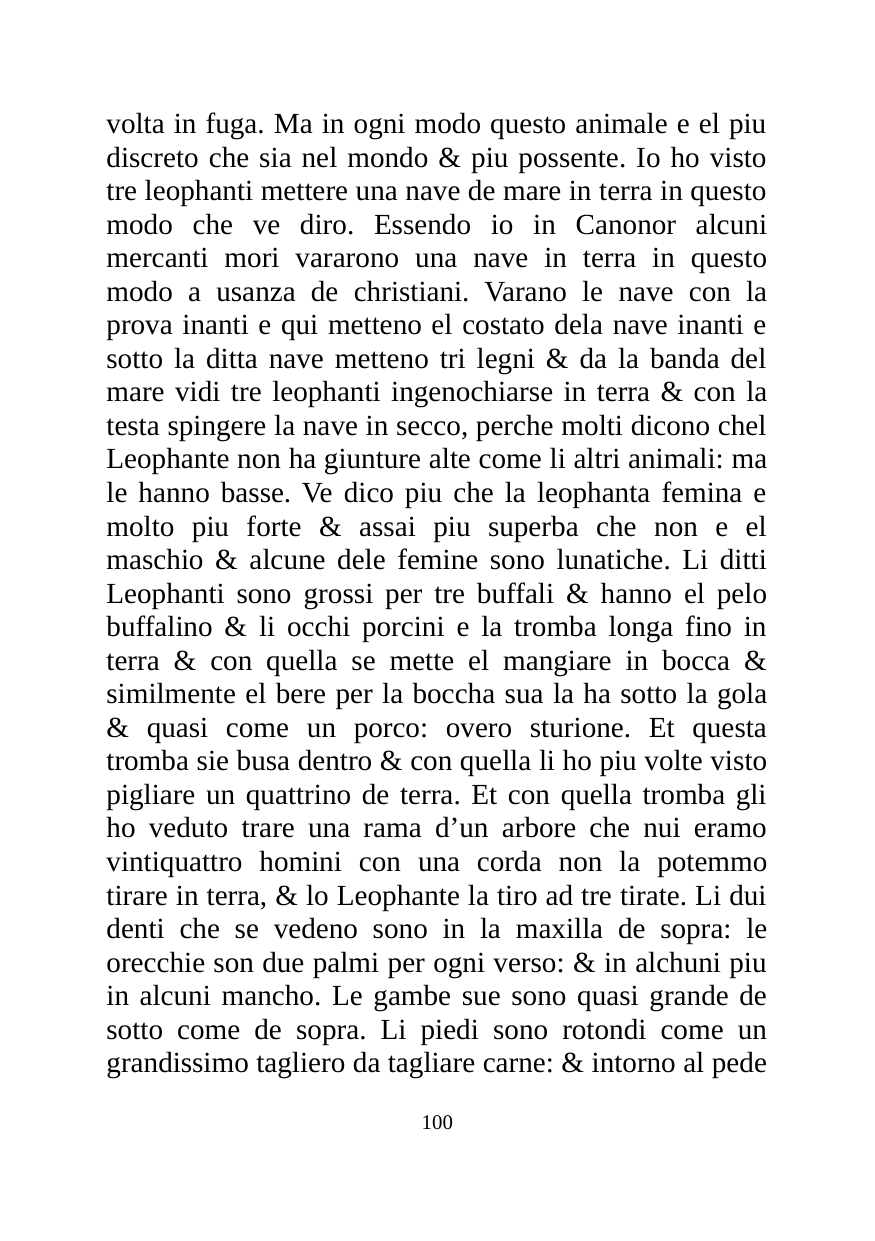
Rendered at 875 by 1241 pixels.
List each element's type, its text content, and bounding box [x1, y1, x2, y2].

text volta in fuga. Ma in ogni modo questo animale e el piu discreto che sia nel mondo & piu possente. Io ho visto tre leophanti mettere una nave de mare in terra in questo modo che ve diro. Essendo io in Canonor alcuni mercanti mori vararono una nave in terra in questo modo a usanza de christiani. Varano le nave con la prova inanti e qui metteno el costato dela nave inanti e sotto la ditta nave metteno tri legni & da la banda del mare vidi tre leophanti ingenochiarse in terra & con la testa spingere la nave in secco, perche molti dicono chel Leophante non ha giunture alte come li altri animali: ma le hanno basse. Ve dico piu che la leophanta femina e molto piu forte & assai piu superba che non e el maschio & alcune dele femine sono lunatiche. Li ditti Leophanti sono grossi per tre buffali & hanno el pelo buffalino & li occhi porcini e la tromba longa fino in terra & con quella se mette el mangiare in bocca & similmente el bere per la boccha sua la ha sotto la gola & quasi come un porco: overo sturione. Et questa tromba sie busa dentro & con quella li ho piu volte visto pigliare un quattrino de terra. Et con quella tromba gli ho veduto trare una rama d’un arbore che nui eramo vintiquattro homini con una corda non la potemmo tirare in terra, & lo Leophante la tiro ad tre tirate. Li dui denti che se vedeno sono in la maxilla de sopra: le orecchie son due palmi per ogni verso: & in alchuni piu in alcuni mancho. Le gambe sue sono quasi grande de sotto come de sopra. Li piedi sono rotondi come un grandissimo tagliero da tagliare carne: & intorno al pede [106, 106, 768, 1079]
